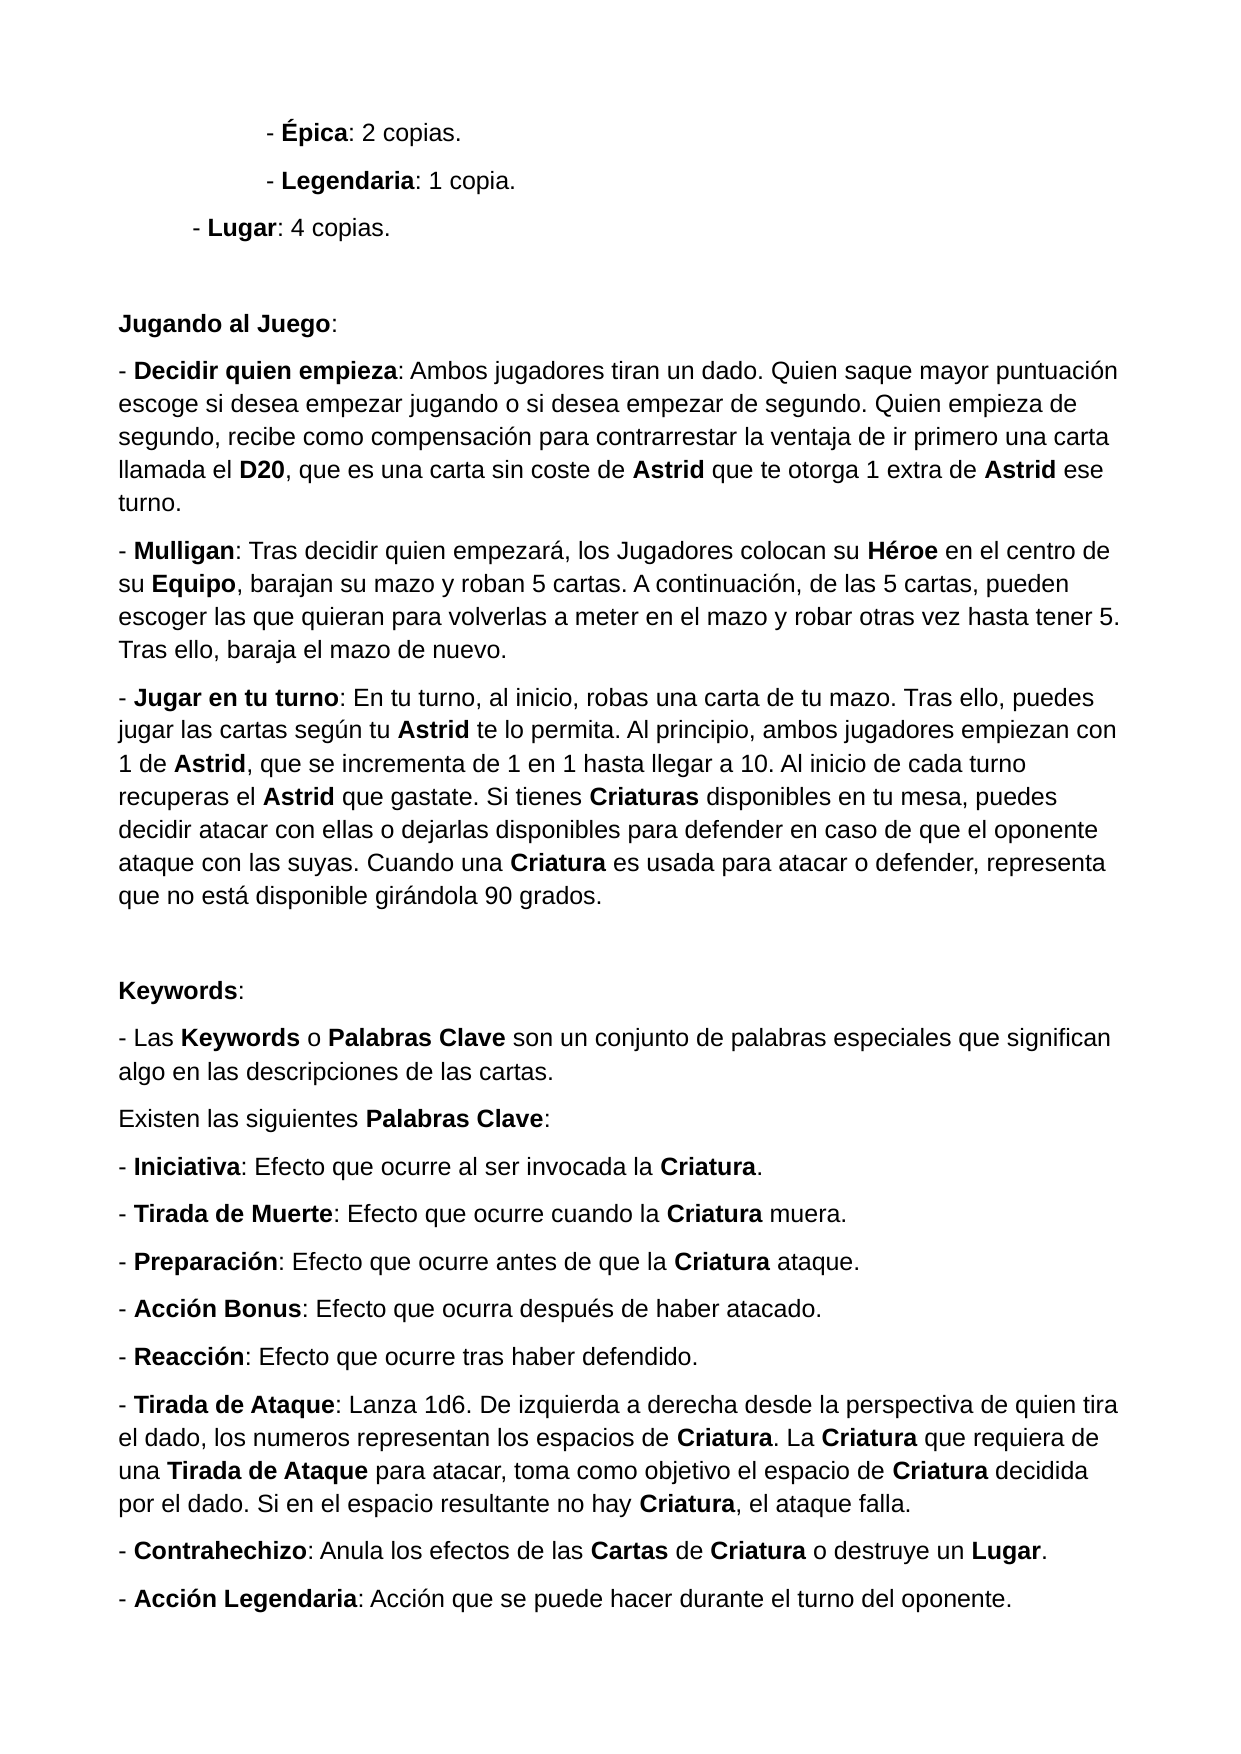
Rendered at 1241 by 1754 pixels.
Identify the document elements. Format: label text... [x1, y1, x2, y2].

text - Legendaria: 1 copia. [118, 166, 1122, 194]
text - Acción Bonus: Efecto que ocurra después de haber atacado. [118, 1294, 1122, 1323]
text - Acción Legendaria: Acción que se puede hacer durante el turno del oponente. [118, 1584, 1122, 1613]
text - Tirada de Muerte: Efecto que ocurre cuando la Criatura muera. [118, 1199, 1122, 1228]
text - Reacción: Efecto que ocurre tras haber defendido. [118, 1342, 1122, 1371]
text - Preparación: Efecto que ocurre antes de que la Criatura ataque. [118, 1247, 1122, 1276]
text Jugando al Juego: [118, 308, 1122, 337]
text - Tirada de Ataque: Lanza 1d6. De izquierda a derecha desde la perspectiva de quien tira el dado, los numeros representan los espacios de Criatura. La Criatura que requiera de una Tirada de Ataque para atacar, toma como objetivo el espacio de Criatura decidida por el dado. Si en el espacio resultante no hay Criatura, el ataque falla. [118, 1390, 1122, 1517]
text Keywords: [118, 976, 1122, 1004]
text - Contrahechizo: Anula los efectos de las Cartas de Criatura o destruye un Lugar. [118, 1536, 1122, 1565]
text - Decidir quien empieza: Ambos jugadores tiran un dado. Quien saque mayor puntuación escoge si desea empezar jugando o si desea empezar de segundo. Quien empieza de segundo, recibe como compensación para contrarrestar la ventaja de ir primero una carta llamada el D20, que es una carta sin coste de Astrid que te otorga 1 extra de Astrid ese turno. [118, 356, 1122, 517]
text - Las Keywords o Palabras Clave son un conjunto de palabras especiales que significan algo en las descripciones de las cartas. [118, 1023, 1122, 1085]
text - Mulligan: Tras decidir quien empezará, los Jugadores colocan su Héroe en el centro de su Equipo, barajan su mazo y roban 5 cartas. A continuación, de las 5 cartas, pueden escoger las que quieran para volverlas a meter en el mazo y robar otras vez hasta tener 5. Tras ello, baraja el mazo de nuevo. [118, 536, 1122, 664]
text - Iniciativa: Efecto que ocurre al ser invocada la Criatura. [118, 1152, 1122, 1180]
text - Lugar: 4 copias. [118, 213, 1122, 242]
text - Jugar en tu turno: En tu turno, al inicio, robas una carta de tu mazo. Tras ello, puedes jugar las cartas según tu Astrid te lo permita. Al principio, ambos jugadores empiezan con 1 de Astrid, que se incrementa de 1 en 1 hasta llegar a 10. Al inicio de cada turno recuperas el Astrid que gastate. Si tienes Criaturas disponibles en tu mesa, puedes decidir atacar con ellas o dejarlas disponibles para defender en caso de que el oponente ataque con las suyas. Cuando una Criatura es usada para atacar o defender, representa que no está disponible girándola 90 grados. [118, 682, 1122, 909]
text - Épica: 2 copias. [118, 118, 1122, 147]
text Existen las siguientes Palabras Clave: [118, 1104, 1122, 1133]
